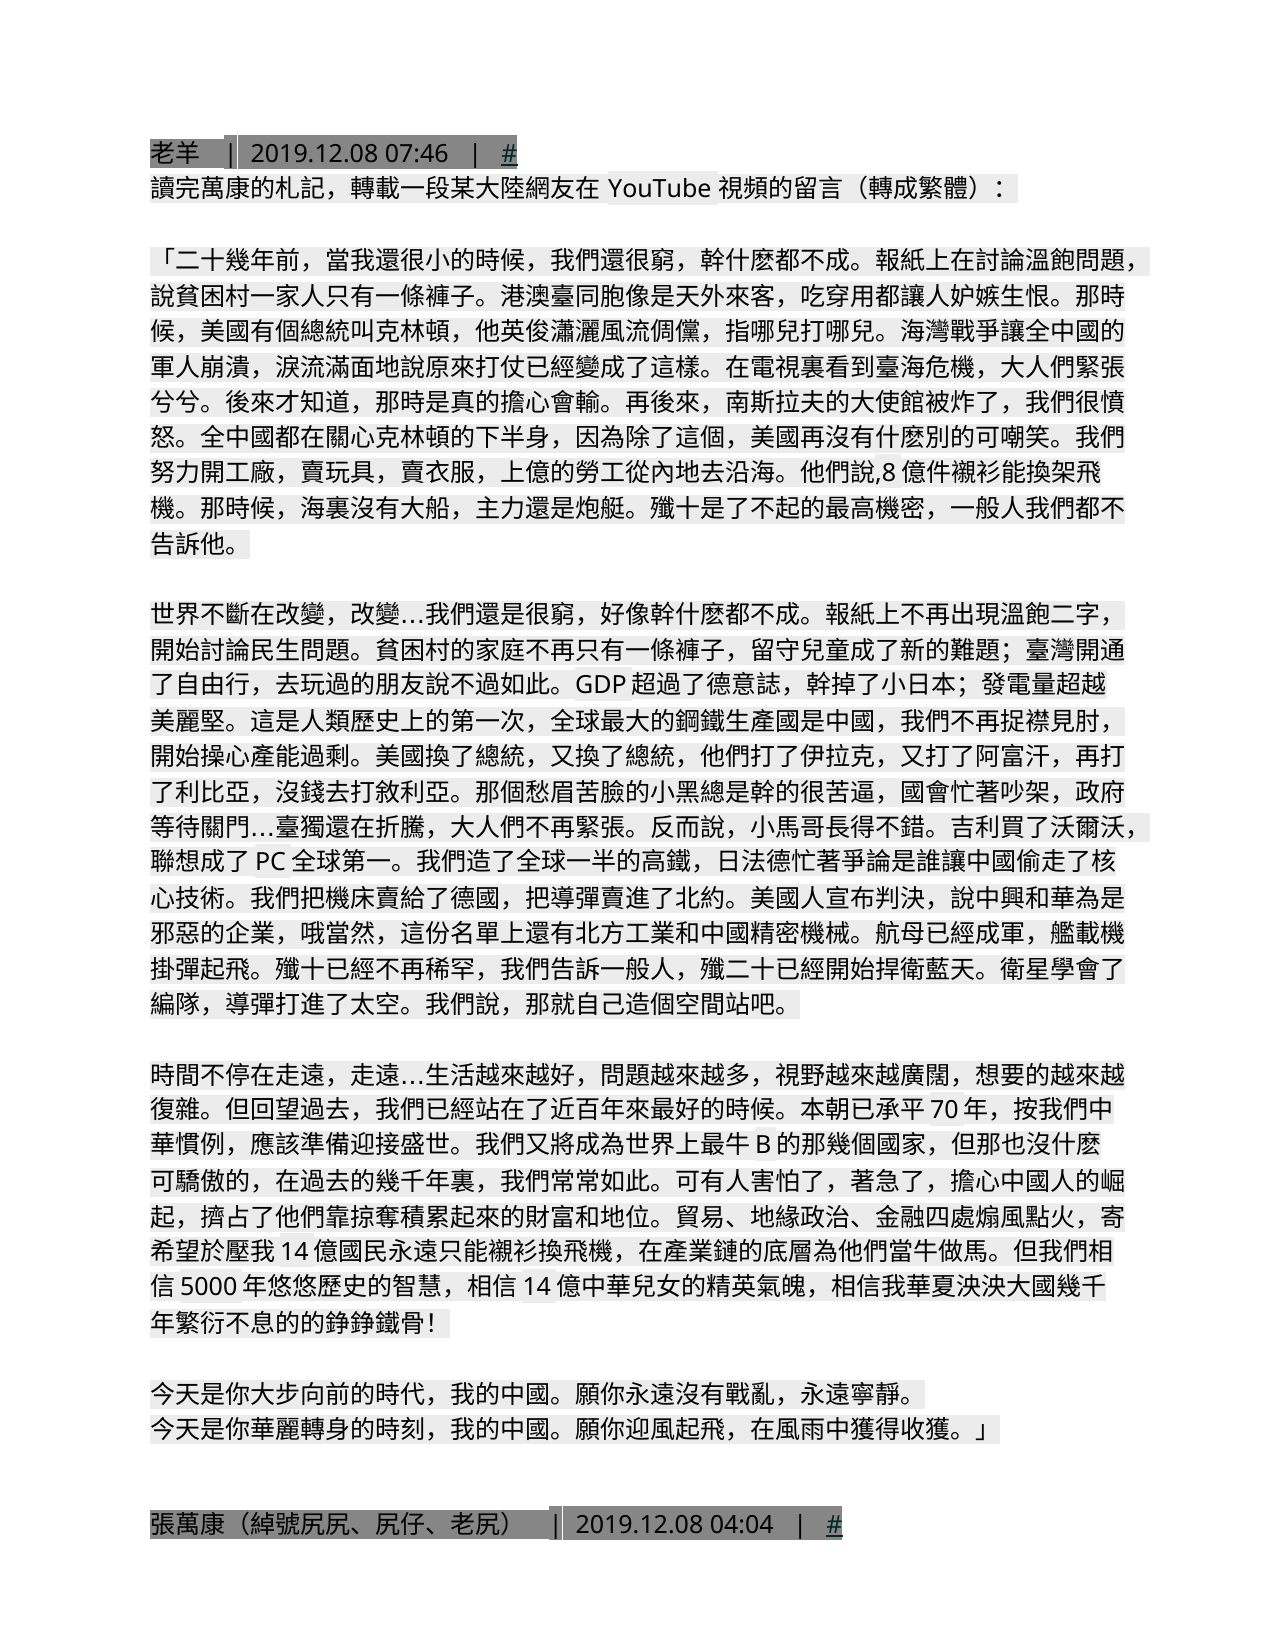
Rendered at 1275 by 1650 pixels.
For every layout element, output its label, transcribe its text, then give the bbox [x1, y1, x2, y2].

text 讀完萬康的札記，轉載一段某大陸網友在 YouTube 視頻的留言（轉成繁體）： 「二十幾年前，當我還很小的時候，我們還很窮，幹什麽都不成。報紙上在討論溫飽問題，說貧困村一家人只有一條褲子。港澳臺同胞像是天外來客，吃穿用都讓人妒嫉生恨。那時候，美國有個總統叫克林頓，他英俊瀟灑風流倜儻，指哪兒打哪兒。海灣戰爭讓全中國的軍人崩潰，淚流滿面地說原來打仗已經變成了這樣。在電視裏看到臺海危機，大人們緊張兮兮。後來才知道，那時是真的擔心會輸。再後來，南斯拉夫的大使館被炸了，我們很憤怒。全中國都在關心克林頓的下半身，因為除了這個，美國再沒有什麽別的可嘲笑。我們努力開工廠，賣玩具，賣衣服，上億的勞工從內地去沿海。他們說,8億件襯衫能換架飛機。那時候，海裏沒有大船，主力還是炮艇。殲十是了不起的最高機密，一般人我們都不告訴他。 世界不斷在改變，改變…我們還是很窮，好像幹什麽都不成。報紙上不再出現溫飽二字，開始討論民生問題。貧困村的家庭不再只有一條褲子，留守兒童成了新的難題；臺灣開通了自由行，去玩過的朋友說不過如此。GDP超過了德意誌，幹掉了小日本；發電量超越美麗堅。這是人類歷史上的第一次，全球最大的鋼鐵生產國是中國，我們不再捉襟見肘，開始操心產能過剩。美國換了總統，又換了總統，他們打了伊拉克，又打了阿富汗，再打了利比亞，沒錢去打敘利亞。那個愁眉苦臉的小黑總是幹的很苦逼，國會忙著吵架，政府等待關門…臺獨還在折騰，大人們不再緊張。反而說，小馬哥長得不錯。吉利買了沃爾沃，聯想成了PC全球第一。我們造了全球一半的高鐵，日法德忙著爭論是誰讓中國偷走了核心技術。我們把機床賣給了德國，把導彈賣進了北約。美國人宣布判決，說中興和華為是邪惡的企業，哦當然，這份名單上還有北方工業和中國精密機械。航母已經成軍，艦載機掛彈起飛。殲十已經不再稀罕，我們告訴一般人，殲二十已經開始捍衛藍天。衛星學會了編隊，導彈打進了太空。我們說，那就自己造個空間站吧。 時間不停在走遠，走遠…生活越來越好，問題越來越多，視野越來越廣闊，想要的越來越復雜。但回望過去，我們已經站在了近百年來最好的時候。本朝已承平70年，按我們中華慣例，應該準備迎接盛世。我們又將成為世界上最牛B的那幾個國家，但那也沒什麽可驕傲的，在過去的幾千年裏，我們常常如此。可有人害怕了，著急了，擔心中國人的崛起，擠占了他們靠掠奪積累起來的財富和地位。貿易、地緣政治、金融四處煽風點火，寄希望於壓我14億國民永遠只能襯衫換飛機，在產業鏈的底層為他們當牛做馬。但我們相信5000年悠悠歷史的智慧，相信14億中華兒女的精英氣魄，相信我華夏泱泱大國幾千年繁衍不息的的錚錚鐵骨！ 今天是你大步向前的時代，我的中國。願你永遠沒有戰亂，永遠寧靜。 今天是你華麗轉身的時刻，我的中國。願你迎風起飛，在風雨中獲得收獲。」 [150, 169, 1125, 1480]
text 老羊 | 2019.12.08 07:46 | # [150, 134, 1125, 169]
text 張萬康（綽號尻尻、尻仔、老尻） | 2019.12.08 04:04 | # [150, 1505, 1125, 1540]
